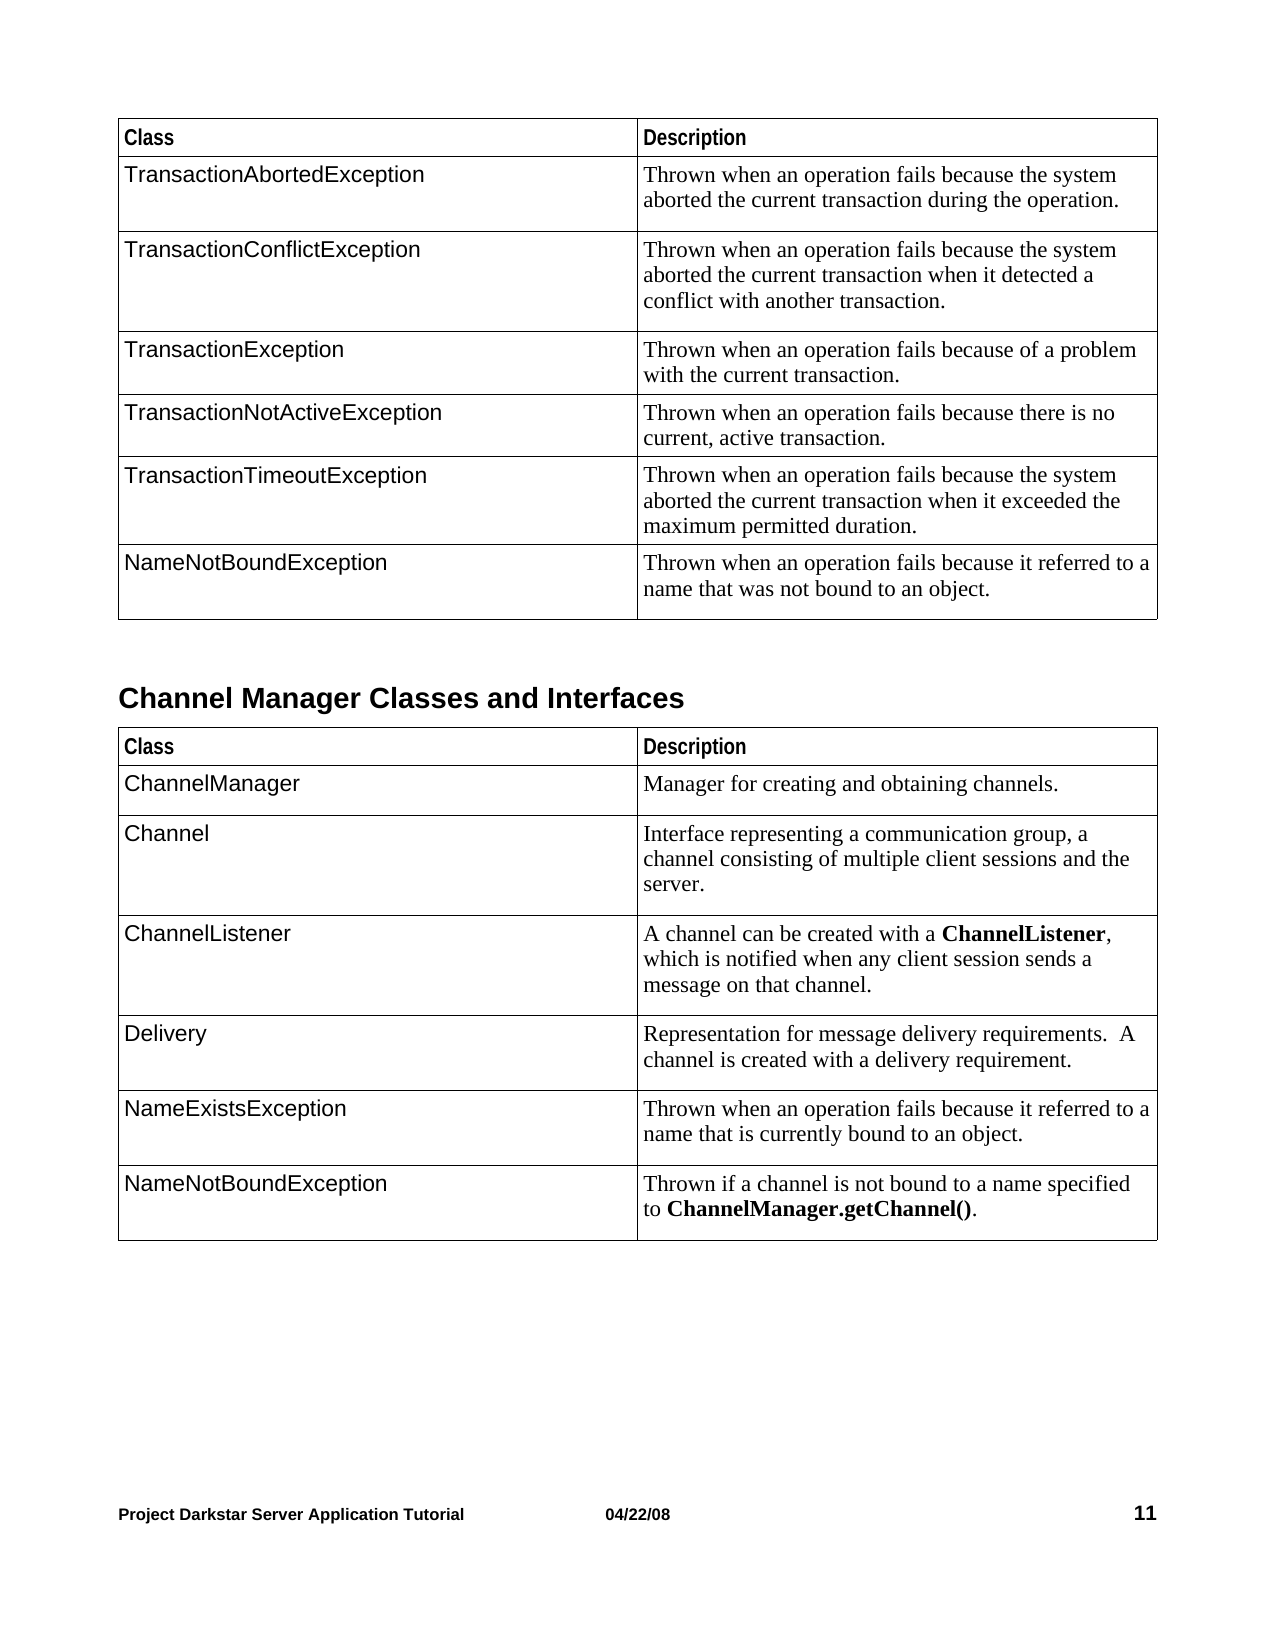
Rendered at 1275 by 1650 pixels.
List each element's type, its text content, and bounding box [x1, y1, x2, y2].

table_cell Thrown when an operation fails because it referred to a name that was not bound to an object. [638, 545, 1157, 619]
table_cell Thrown when an operation fails because there is no current, active transaction. [638, 395, 1157, 456]
table_cell Thrown when an operation fails because the system aborted the current transaction during the operation. [638, 157, 1157, 231]
table_cell TransactionAbortedException [119, 157, 637, 231]
table_cell Thrown when an operation fails because it referred to a name that is currently bound to an object. [638, 1091, 1157, 1165]
table_cell Manager for creating and obtaining channels. [638, 766, 1157, 815]
table_cell TransactionConflictException [119, 232, 637, 331]
table_cell A channel can be created with a ChannelListener, which is notified when any client session sends a message on that channel. [638, 916, 1157, 1015]
table_cell NameNotBoundException [119, 1166, 637, 1240]
table_cell NameNotBoundException [119, 545, 637, 619]
table_cell Thrown when an operation fails because the system aborted the current transaction when it detected a conflict with another transaction. [638, 232, 1157, 331]
table_cell ChannelListener [119, 916, 637, 1015]
table_cell ChannelManager [119, 766, 637, 815]
table_cell Thrown if a channel is not bound to a name specified to ChannelManager.getChannel(). [638, 1166, 1157, 1240]
table_cell TransactionNotActiveException [119, 395, 637, 456]
table_cell Thrown when an operation fails because the system aborted the current transaction when it exceeded the maximum permitted duration. [638, 457, 1157, 544]
table_header Description [638, 119, 1157, 156]
table_cell NameExistsException [119, 1091, 637, 1165]
table_cell TransactionTimeoutException [119, 457, 637, 544]
table_cell Delivery [119, 1016, 637, 1090]
table_header Class [119, 119, 637, 156]
table_header Description [638, 728, 1157, 765]
table_cell Channel [119, 816, 637, 915]
table_header Class [119, 728, 637, 765]
table_cell Representation for message delivery requirements. A channel is created with a delivery requirement. [638, 1016, 1157, 1090]
table_cell Interface representing a communication group, a channel consisting of multiple client sessions and the server. [638, 816, 1157, 915]
table_cell TransactionException [119, 332, 637, 394]
subtitle Channel Manager Classes and Interfaces [118, 682, 1157, 715]
table_cell Thrown when an operation fails because of a problem with the current transaction. [638, 332, 1157, 394]
